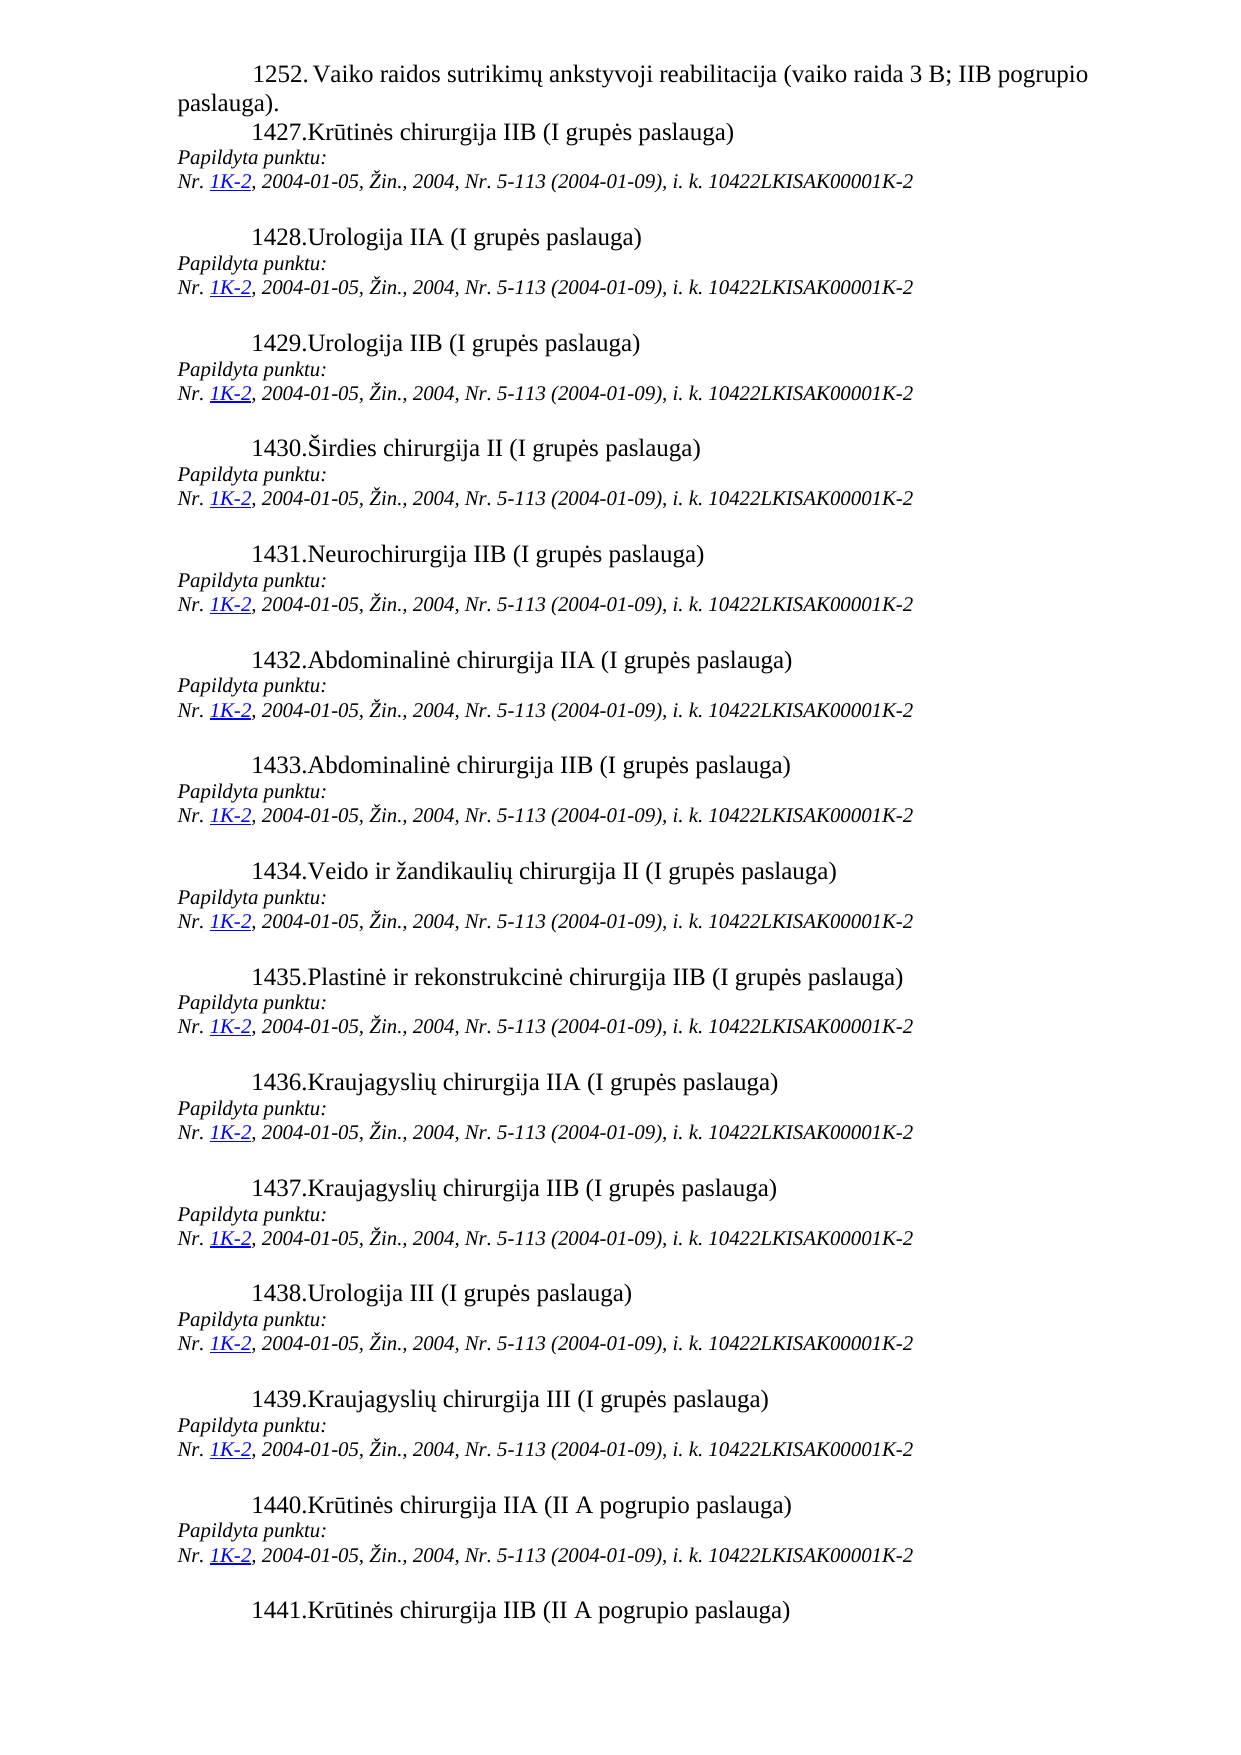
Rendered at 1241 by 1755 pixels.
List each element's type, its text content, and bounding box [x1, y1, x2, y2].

text Papildyta punktu: [177, 1307, 1181, 1331]
text 1430.Širdies chirurgija II (I grupės paslauga) [177, 433, 1181, 462]
text Papildyta punktu: [177, 1413, 1181, 1437]
text 1433.Abdominalinė chirurgija IIB (I grupės paslauga) [177, 750, 1181, 779]
text Nr. 1K-2, 2004-01-05, Žin., 2004, Nr. 5-113 (2004-01-09), i. k. 10422LKISAK00001K-2 [177, 1014, 1181, 1038]
text 1435.Plastinė ir rekonstrukcinė chirurgija IIB (I grupės paslauga) [177, 962, 1181, 990]
text Nr. 1K-2, 2004-01-05, Žin., 2004, Nr. 5-113 (2004-01-09), i. k. 10422LKISAK00001K-2 [177, 697, 1181, 722]
text Papildyta punktu: [177, 990, 1181, 1014]
text 1438.Urologija III (I grupės paslauga) [177, 1278, 1181, 1307]
text Nr. 1K-2, 2004-01-05, Žin., 2004, Nr. 5-113 (2004-01-09), i. k. 10422LKISAK00001K-2 [177, 1226, 1181, 1250]
text Papildyta punktu: [177, 568, 1181, 592]
text 1436.Kraujagyslių chirurgija IIA (I grupės paslauga) [177, 1067, 1181, 1096]
text Nr. 1K-2, 2004-01-05, Žin., 2004, Nr. 5-113 (2004-01-09), i. k. 10422LKISAK00001K-2 [177, 169, 1181, 193]
text Papildyta punktu: [177, 885, 1181, 909]
text 1429.Urologija IIB (I grupės paslauga) [177, 328, 1181, 357]
text Papildyta punktu: [177, 462, 1181, 486]
text Papildyta punktu: [177, 1096, 1181, 1120]
text Papildyta punktu: [177, 357, 1181, 381]
text Nr. 1K-2, 2004-01-05, Žin., 2004, Nr. 5-113 (2004-01-09), i. k. 10422LKISAK00001K-2 [177, 275, 1181, 299]
text Nr. 1K-2, 2004-01-05, Žin., 2004, Nr. 5-113 (2004-01-09), i. k. 10422LKISAK00001K-2 [177, 803, 1181, 827]
text 1432.Abdominalinė chirurgija IIA (I grupės paslauga) [177, 645, 1181, 673]
text Nr. 1K-2, 2004-01-05, Žin., 2004, Nr. 5-113 (2004-01-09), i. k. 10422LKISAK00001K-2 [177, 592, 1181, 616]
text 1427.Krūtinės chirurgija IIB (I grupės paslauga) [177, 117, 1181, 145]
text Papildyta punktu: [177, 779, 1181, 803]
text Nr. 1K-2, 2004-01-05, Žin., 2004, Nr. 5-113 (2004-01-09), i. k. 10422LKISAK00001K-2 [177, 1542, 1181, 1567]
text Nr. 1K-2, 2004-01-05, Žin., 2004, Nr. 5-113 (2004-01-09), i. k. 10422LKISAK00001K-2 [177, 1437, 1181, 1461]
text Nr. 1K-2, 2004-01-05, Žin., 2004, Nr. 5-113 (2004-01-09), i. k. 10422LKISAK00001K-2 [177, 1120, 1181, 1144]
text Papildyta punktu: [177, 251, 1181, 275]
text 1440.Krūtinės chirurgija IIA (II A pogrupio paslauga) [177, 1490, 1181, 1518]
text 1252. Vaiko raidos sutrikimų ankstyvoji reabilitacija (vaiko raida 3 B; IIB pogrupio paslauga). [177, 59, 1181, 117]
text Papildyta punktu: [177, 1518, 1181, 1542]
text Nr. 1K-2, 2004-01-05, Žin., 2004, Nr. 5-113 (2004-01-09), i. k. 10422LKISAK00001K-2 [177, 381, 1181, 405]
text Papildyta punktu: [177, 145, 1181, 169]
text 1434.Veido ir žandikaulių chirurgija II (I grupės paslauga) [177, 856, 1181, 885]
text Nr. 1K-2, 2004-01-05, Žin., 2004, Nr. 5-113 (2004-01-09), i. k. 10422LKISAK00001K-2 [177, 1331, 1181, 1355]
text 1431.Neurochirurgija IIB (I grupės paslauga) [177, 539, 1181, 568]
text 1441.Krūtinės chirurgija IIB (II A pogrupio paslauga) [177, 1595, 1181, 1624]
text Papildyta punktu: [177, 1202, 1181, 1226]
text 1439.Kraujagyslių chirurgija III (I grupės paslauga) [177, 1384, 1181, 1413]
text 1428.Urologija IIA (I grupės paslauga) [177, 222, 1181, 251]
text 1437.Kraujagyslių chirurgija IIB (I grupės paslauga) [177, 1173, 1181, 1202]
text Nr. 1K-2, 2004-01-05, Žin., 2004, Nr. 5-113 (2004-01-09), i. k. 10422LKISAK00001K-2 [177, 486, 1181, 510]
text Papildyta punktu: [177, 673, 1181, 697]
text Nr. 1K-2, 2004-01-05, Žin., 2004, Nr. 5-113 (2004-01-09), i. k. 10422LKISAK00001K-2 [177, 909, 1181, 933]
